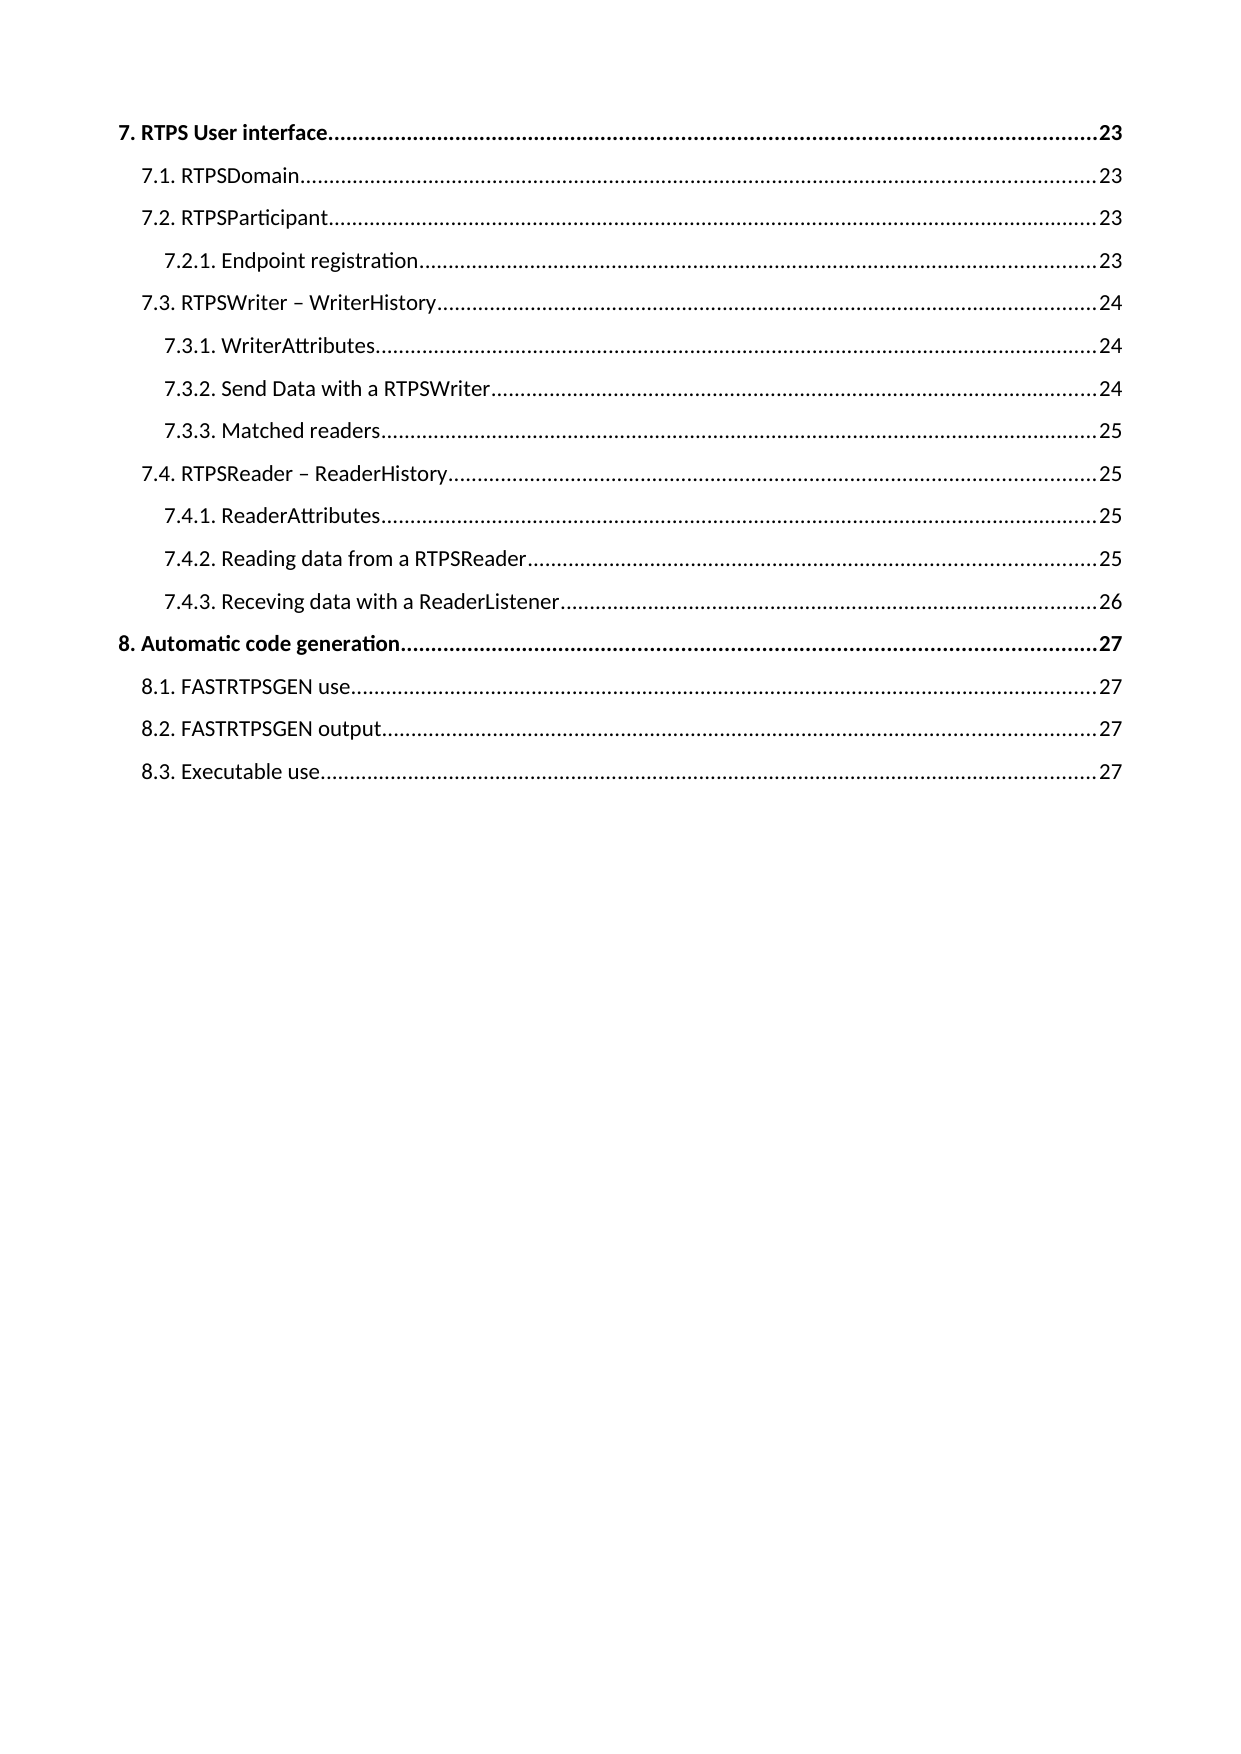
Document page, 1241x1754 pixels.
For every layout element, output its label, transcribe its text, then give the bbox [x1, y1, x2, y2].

text 8.3. Executable use 27 [141, 757, 1122, 785]
text 7.4.2. Reading data from a RTPSReader 25 [164, 544, 1122, 572]
text 7.3.3. Matched readers 25 [164, 416, 1122, 444]
text 7.3.2. Send Data with a RTPSWriter 24 [164, 374, 1122, 402]
text 8.2. FASTRTPSGEN output 27 [141, 714, 1122, 743]
text 7.4.1. ReaderAttributes 25 [164, 502, 1122, 529]
text 8. Automatic code generation 27 [118, 629, 1122, 657]
text 7.3. RTPSWriter – WriterHistory 24 [141, 288, 1122, 317]
text 7.1. RTPSDomain 23 [141, 161, 1122, 189]
text 7.2.1. Endpoint registration 23 [164, 246, 1122, 274]
text 7.2. RTPSParticipant 23 [141, 203, 1122, 231]
text 8.1. FASTRTPSGEN use 27 [141, 672, 1122, 700]
text 7.4. RTPSReader – ReaderHistory 25 [141, 459, 1122, 487]
text 7.4.3. Receving data with a ReaderListener 26 [164, 587, 1122, 615]
text 7.3.1. WriterAttributes 24 [164, 331, 1122, 359]
text 7. RTPS User interface 23 [118, 118, 1122, 146]
